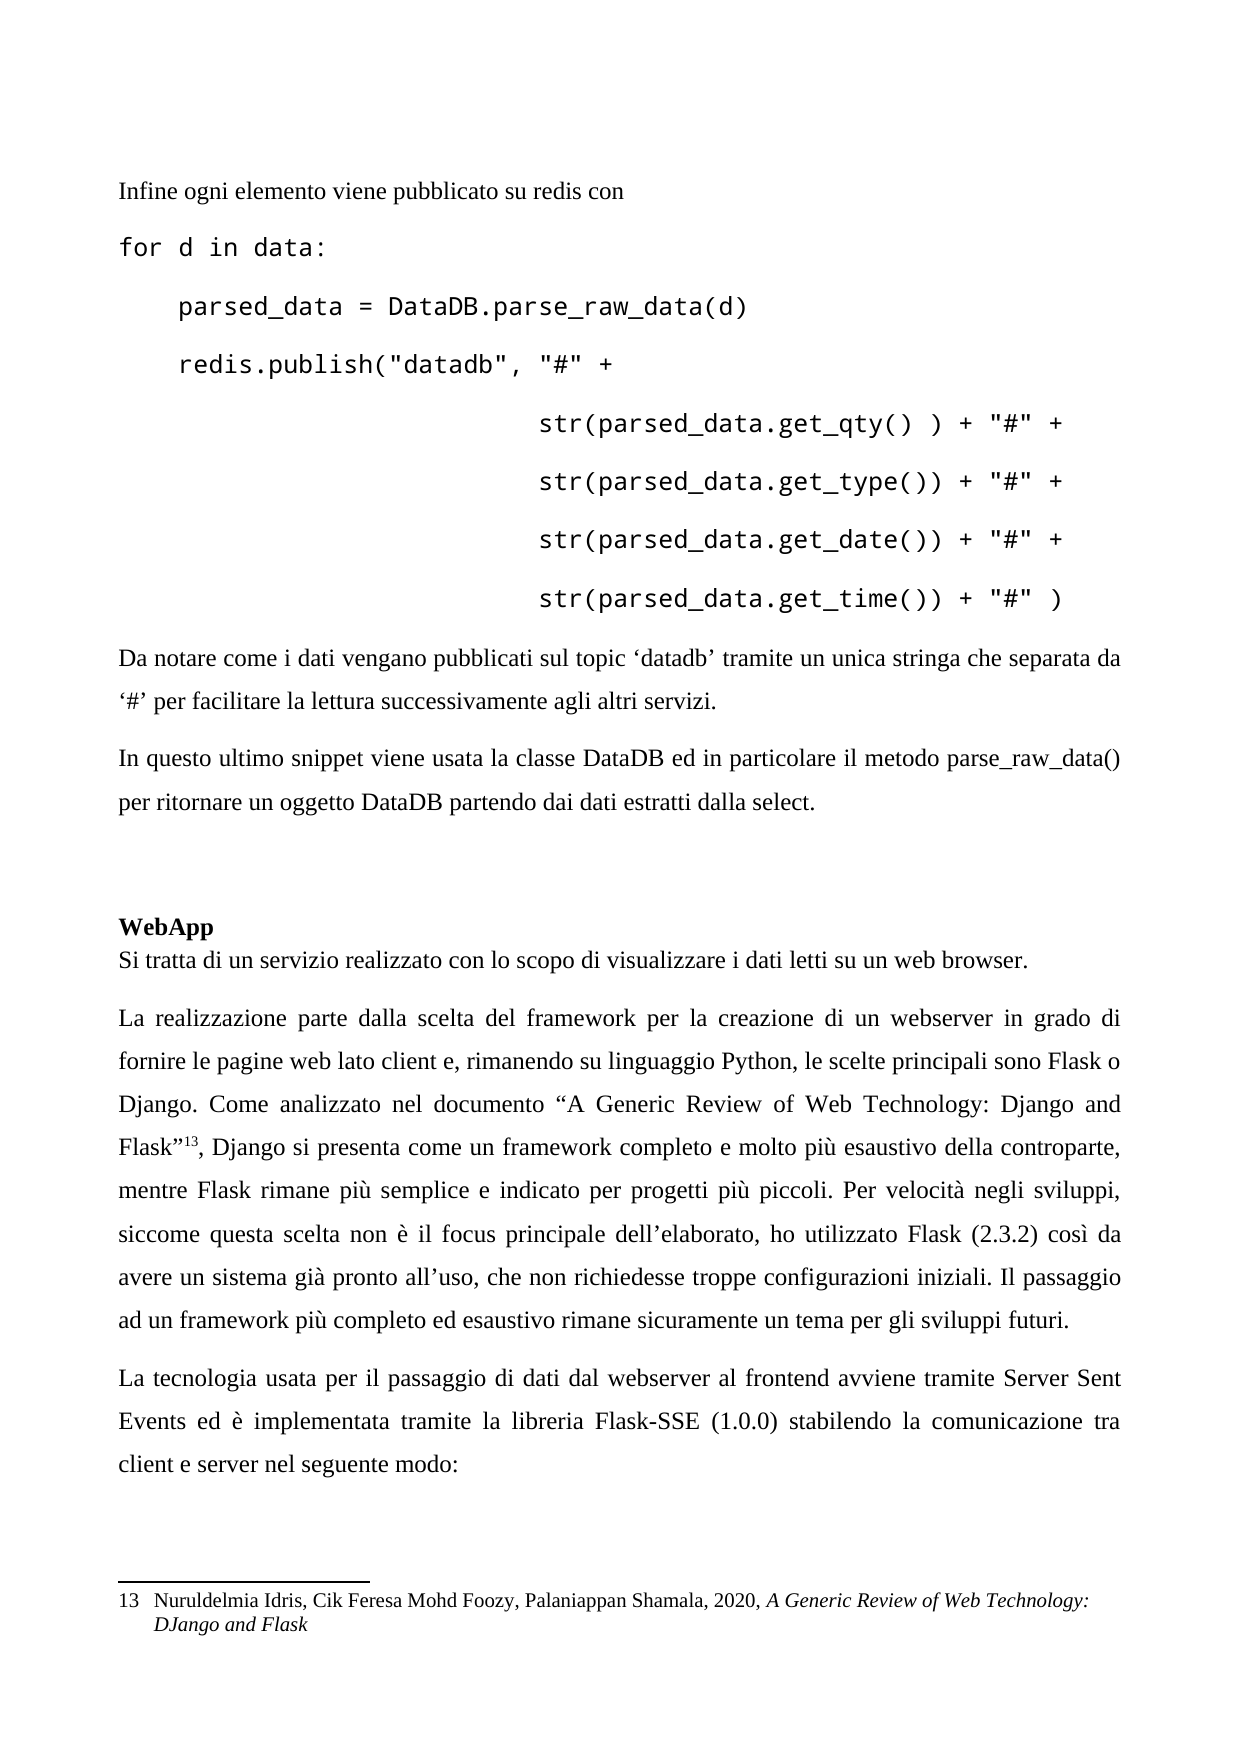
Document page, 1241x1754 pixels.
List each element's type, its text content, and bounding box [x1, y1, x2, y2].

text Nuruldelmia Idris, Cik Feresa Mohd Foozy, Palaniappan Shamala, 2020, A Generic Review of Web Technology: DJango and Flask [118, 1588, 1122, 1636]
text str(parsed_data.get_time()) + "#" ) [118, 584, 1122, 613]
text str(parsed_data.get_date()) + "#" + [118, 526, 1122, 555]
text parsed_data = DataDB.parse_raw_data(d) [118, 292, 1122, 321]
text for d in data: [118, 233, 1122, 263]
subtitle WebApp [118, 912, 1122, 941]
text Da notare come i dati vengano pubblicati sul topic ‘datadb’ tramite un unica stringa che separata da ‘#’ per facilitare la lettura successivamente agli altri servizi. [118, 643, 1122, 714]
text Si tratta di un servizio realizzato con lo scopo di visualizzare i dati letti su un web browser. [118, 945, 1122, 974]
text La realizzazione parte dalla scelta del framework per la creazione di un webserver in grado di fornire le pagine web lato client e, rimanendo su linguaggio Python, le scelte principali sono Flask o Django. Come analizzato nel documento “A Generic Review of Web Technology: Django and Flask”, Django si presenta come un framework completo e molto più esaustivo della controparte, mentre Flask rimane più semplice e indicato per progetti più piccoli. Per velocità negli sviluppi, siccome questa scelta non è il focus principale dell’elaborato, ho utilizzato Flask (2.3.2) così da avere un sistema già pronto all’uso, che non richiedesse troppe configurazioni iniziali. Il passaggio ad un framework più completo ed esaustivo rimane sicuramente un tema per gli sviluppi futuri. [118, 1003, 1122, 1334]
text La tecnologia usata per il passaggio di dati dal webserver al frontend avviene tramite Server Sent Events ed è implementata tramite la libreria Flask-SSE (1.0.0) stabilendo la comunicazione tra client e server nel seguente modo: [118, 1363, 1122, 1478]
text In questo ultimo snippet viene usata la classe DataDB ed in particolare il metodo parse_raw_data() per ritornare un oggetto DataDB partendo dai dati estratti dalla select. [118, 743, 1122, 815]
text str(parsed_data.get_qty() ) + "#" + [118, 409, 1122, 438]
text redis.publish("datadb", "#" + [118, 350, 1122, 380]
text str(parsed_data.get_type()) + "#" + [118, 467, 1122, 497]
text Infine ogni elemento viene pubblicato su redis con [118, 176, 1122, 204]
